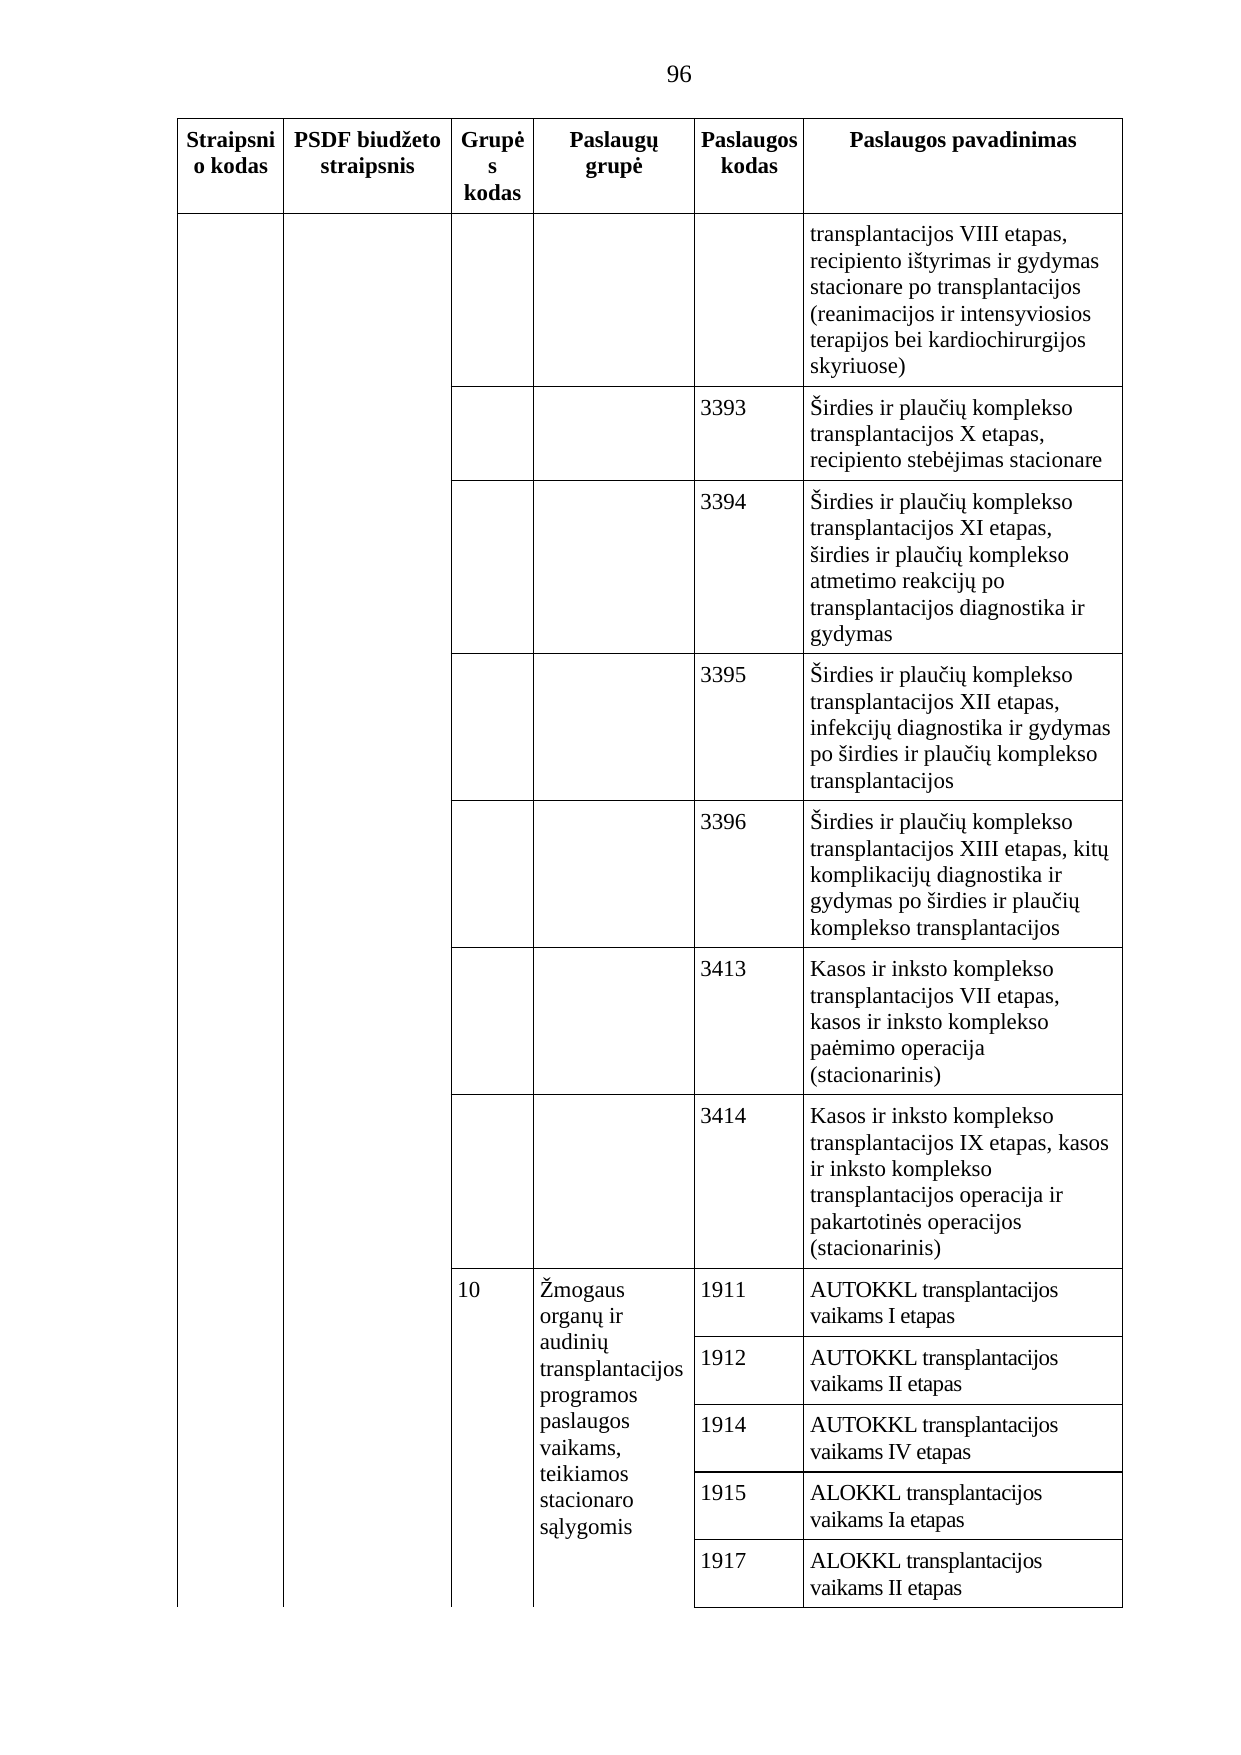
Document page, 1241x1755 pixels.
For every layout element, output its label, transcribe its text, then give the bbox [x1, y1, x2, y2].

table_cell 1915 [695, 1473, 803, 1539]
table_cell [284, 480, 451, 653]
table_cell [534, 654, 694, 800]
table_cell [284, 1404, 451, 1471]
table_cell [178, 214, 283, 386]
table_cell [178, 386, 283, 480]
table_cell Kasos ir inksto komplekso transplantacijos VII etapas, kasos ir inksto komplekso paėmimo operacija (stacionarinis) [804, 948, 1122, 1094]
table_cell Žmogaus organų ir audinių transplantacijos programos paslaugos vaikams, teikiamos stacionaro sąlygomis [534, 1269, 694, 1607]
table_cell [534, 948, 694, 1094]
table_cell 1917 [695, 1540, 803, 1607]
table_cell [284, 947, 451, 1094]
table_cell [178, 800, 283, 947]
table_cell [452, 948, 533, 1094]
table_cell ALOKKL transplantacijos vaikams Ia etapas [804, 1473, 1122, 1539]
table_cell AUTOKKL transplantacijos vaikams IV etapas [804, 1405, 1122, 1471]
table_cell [178, 1336, 283, 1403]
table_cell Širdies ir plaučių komplekso transplantacijos XI etapas, širdies ir plaučių komplekso atmetimo reakcijų po transplantacijos diagnostika ir gydymas [804, 481, 1122, 653]
table_cell [178, 1268, 283, 1336]
table_cell Širdies ir plaučių komplekso transplantacijos XIII etapas, kitų komplikacijų diagnostika ir gydymas po širdies ir plaučių komplekso transplantacijos [804, 801, 1122, 947]
table_cell [534, 801, 694, 947]
table_cell Širdies ir plaučių komplekso transplantacijos XII etapas, infekcijų diagnostika ir gydymas po širdies ir plaučių komplekso transplantacijos [804, 654, 1122, 800]
table_header Grupės kodas [452, 119, 533, 212]
table_cell [178, 653, 283, 800]
table_cell [452, 481, 533, 653]
table_cell [284, 800, 451, 947]
table_cell [452, 1336, 533, 1403]
table_cell [284, 1471, 451, 1539]
table_cell 1912 [695, 1337, 803, 1403]
table_header Paslaugos pavadinimas [804, 119, 1122, 212]
table_cell [534, 387, 694, 480]
table_cell transplantacijos VIII etapas, recipiento ištyrimas ir gydymas stacionare po transplantacijos (reanimacijos ir intensyviosios terapijos bei kardiochirurgijos skyriuose) [804, 214, 1122, 386]
table_cell [178, 1094, 283, 1268]
table_cell [284, 1268, 451, 1336]
table_cell ALOKKL transplantacijos vaikams II etapas [804, 1540, 1122, 1607]
table_cell [452, 214, 533, 386]
table_cell [284, 1094, 451, 1268]
table_cell [178, 1539, 283, 1607]
table_cell 3395 [695, 654, 803, 800]
table_cell [452, 654, 533, 800]
table_cell Kasos ir inksto komplekso transplantacijos IX etapas, kasos ir inksto komplekso transplantacijos operacija ir pakartotinės operacijos (stacionarinis) [804, 1095, 1122, 1268]
table_header Paslaugų grupė [534, 119, 694, 212]
table_cell [452, 1095, 533, 1268]
table_header Straipsnio kodas [178, 119, 283, 212]
table_cell [284, 1336, 451, 1403]
table_cell [178, 1404, 283, 1471]
table_cell AUTOKKL transplantacijos vaikams II etapas [804, 1337, 1122, 1403]
table_cell [534, 481, 694, 653]
table_cell [452, 1471, 533, 1539]
table_cell [452, 1539, 533, 1607]
table_cell [534, 1095, 694, 1268]
table_cell [695, 214, 803, 386]
table_cell 3396 [695, 801, 803, 947]
table_cell 3413 [695, 948, 803, 1094]
table_cell [284, 1539, 451, 1607]
table_cell [178, 1471, 283, 1539]
table_cell [178, 947, 283, 1094]
table_cell [452, 1404, 533, 1471]
table_cell [534, 214, 694, 386]
table_header Paslaugos kodas [695, 119, 803, 212]
table_cell AUTOKKL transplantacijos vaikams I etapas [804, 1269, 1122, 1336]
table_cell [284, 653, 451, 800]
table_cell [452, 387, 533, 480]
table_header PSDF biudžeto straipsnis [284, 119, 451, 212]
table_cell 1914 [695, 1405, 803, 1471]
table_cell 3393 [695, 387, 803, 480]
table_cell 3414 [695, 1095, 803, 1268]
table_cell [284, 386, 451, 480]
table_cell 3394 [695, 481, 803, 653]
table_cell Širdies ir plaučių komplekso transplantacijos X etapas, recipiento stebėjimas stacionare [804, 387, 1122, 480]
table_cell [284, 214, 451, 386]
table_cell 10 [452, 1269, 533, 1336]
table_cell [452, 801, 533, 947]
table_cell 1911 [695, 1269, 803, 1336]
table_cell [178, 480, 283, 653]
